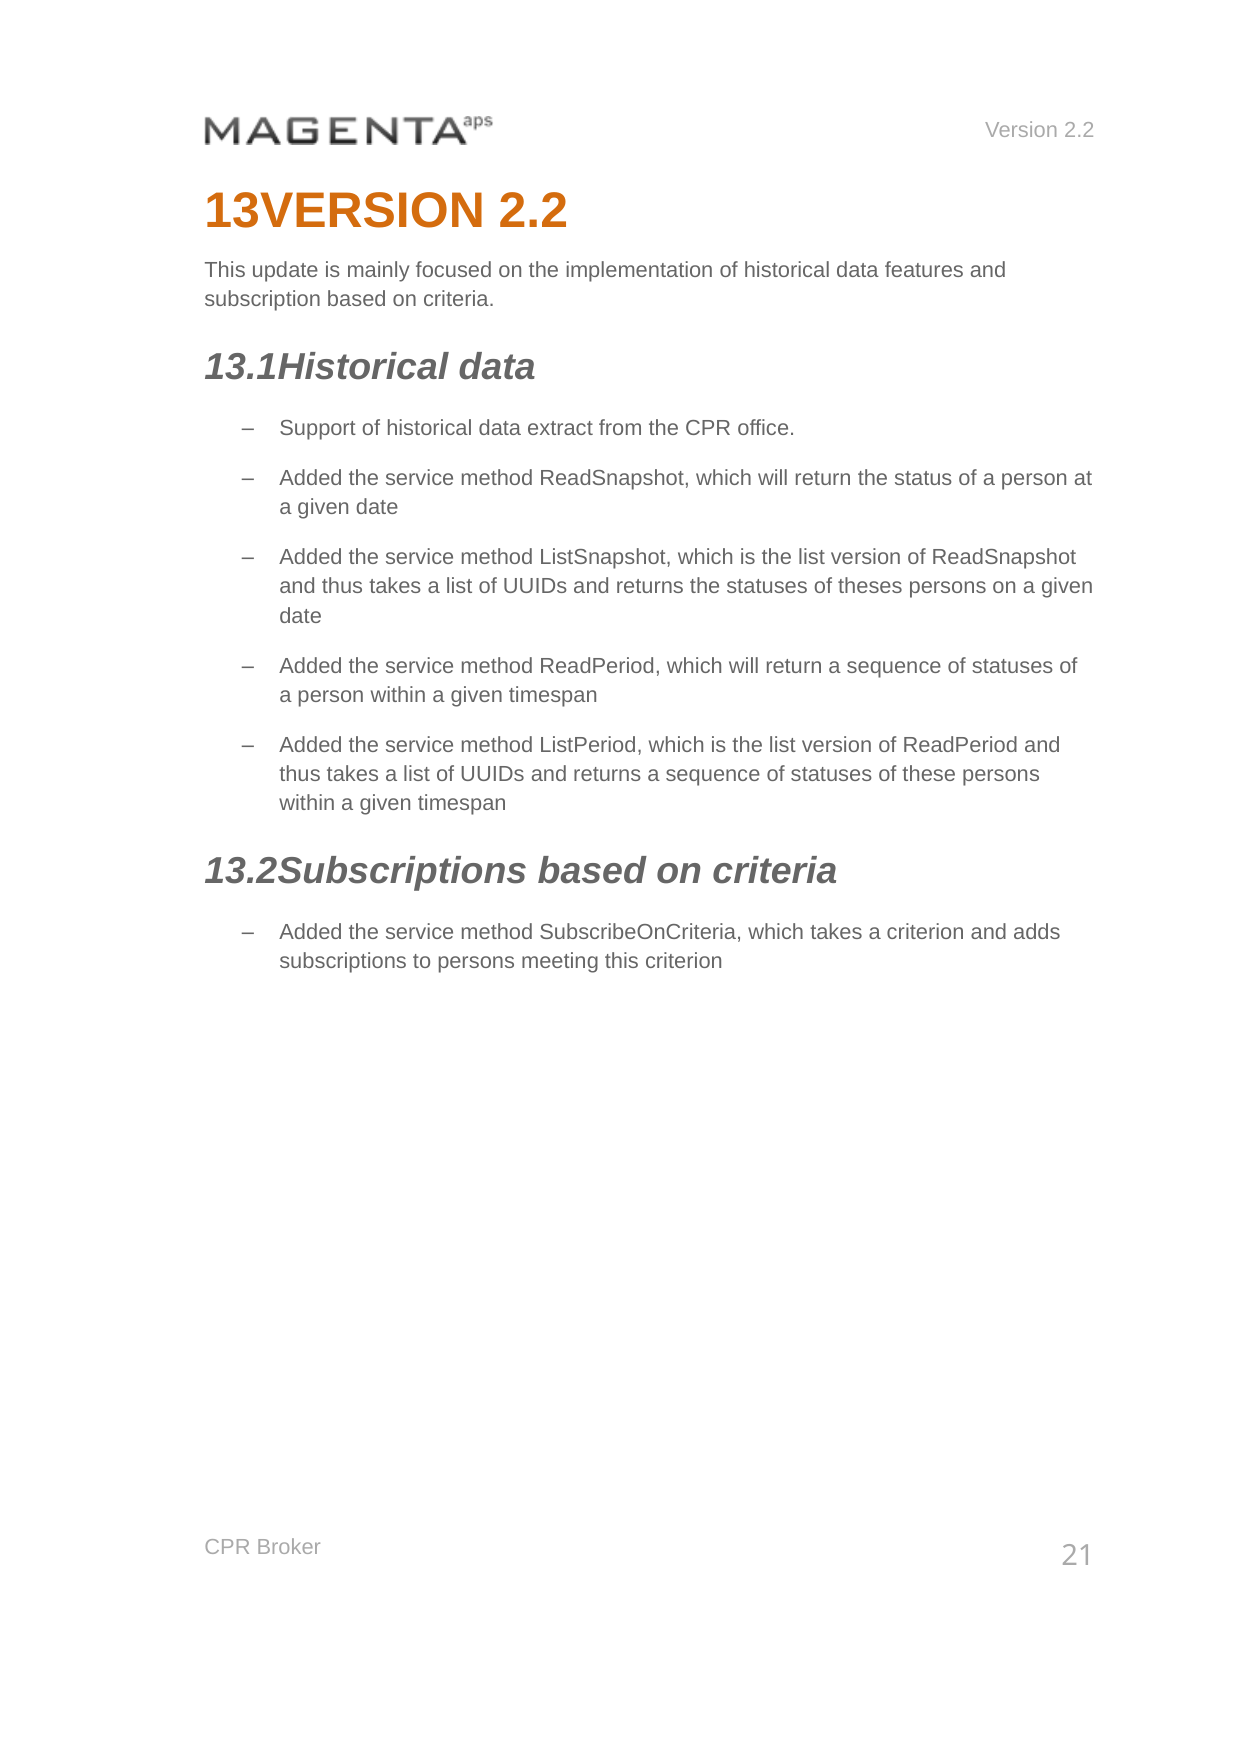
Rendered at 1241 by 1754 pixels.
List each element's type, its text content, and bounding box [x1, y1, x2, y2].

picture [204, 116, 494, 145]
subtitle Subscriptions based on criteria [204, 837, 1094, 896]
list Support of historical data extract from the CPR office. [242, 412, 1094, 441]
list Added the service method SubscribeOnCriteria, which takes a criterion and adds subscriptions to persons meeting this criterion [242, 916, 1094, 975]
list Added the service method ReadSnapshot, which will return the status of a person at a given date [242, 462, 1094, 521]
list Added the service method ReadPeriod, which will return a sequence of statuses of a person within a given timespan [242, 650, 1094, 708]
subtitle Historical data [204, 333, 1094, 391]
subtitle Version 2.2 [204, 181, 1094, 239]
text This update is mainly focused on the implementation of historical data features and subscription based on criteria. [204, 254, 1094, 312]
list Added the service method ListPeriod, which is the list version of ReadPeriod and thus takes a list of UUIDs and returns a sequence of statuses of these persons within a given timespan [242, 729, 1094, 816]
list Added the service method ListSnapshot, which is the list version of ReadSnapshot and thus takes a list of UUIDs and returns the statuses of theses persons on a given date [242, 541, 1094, 629]
